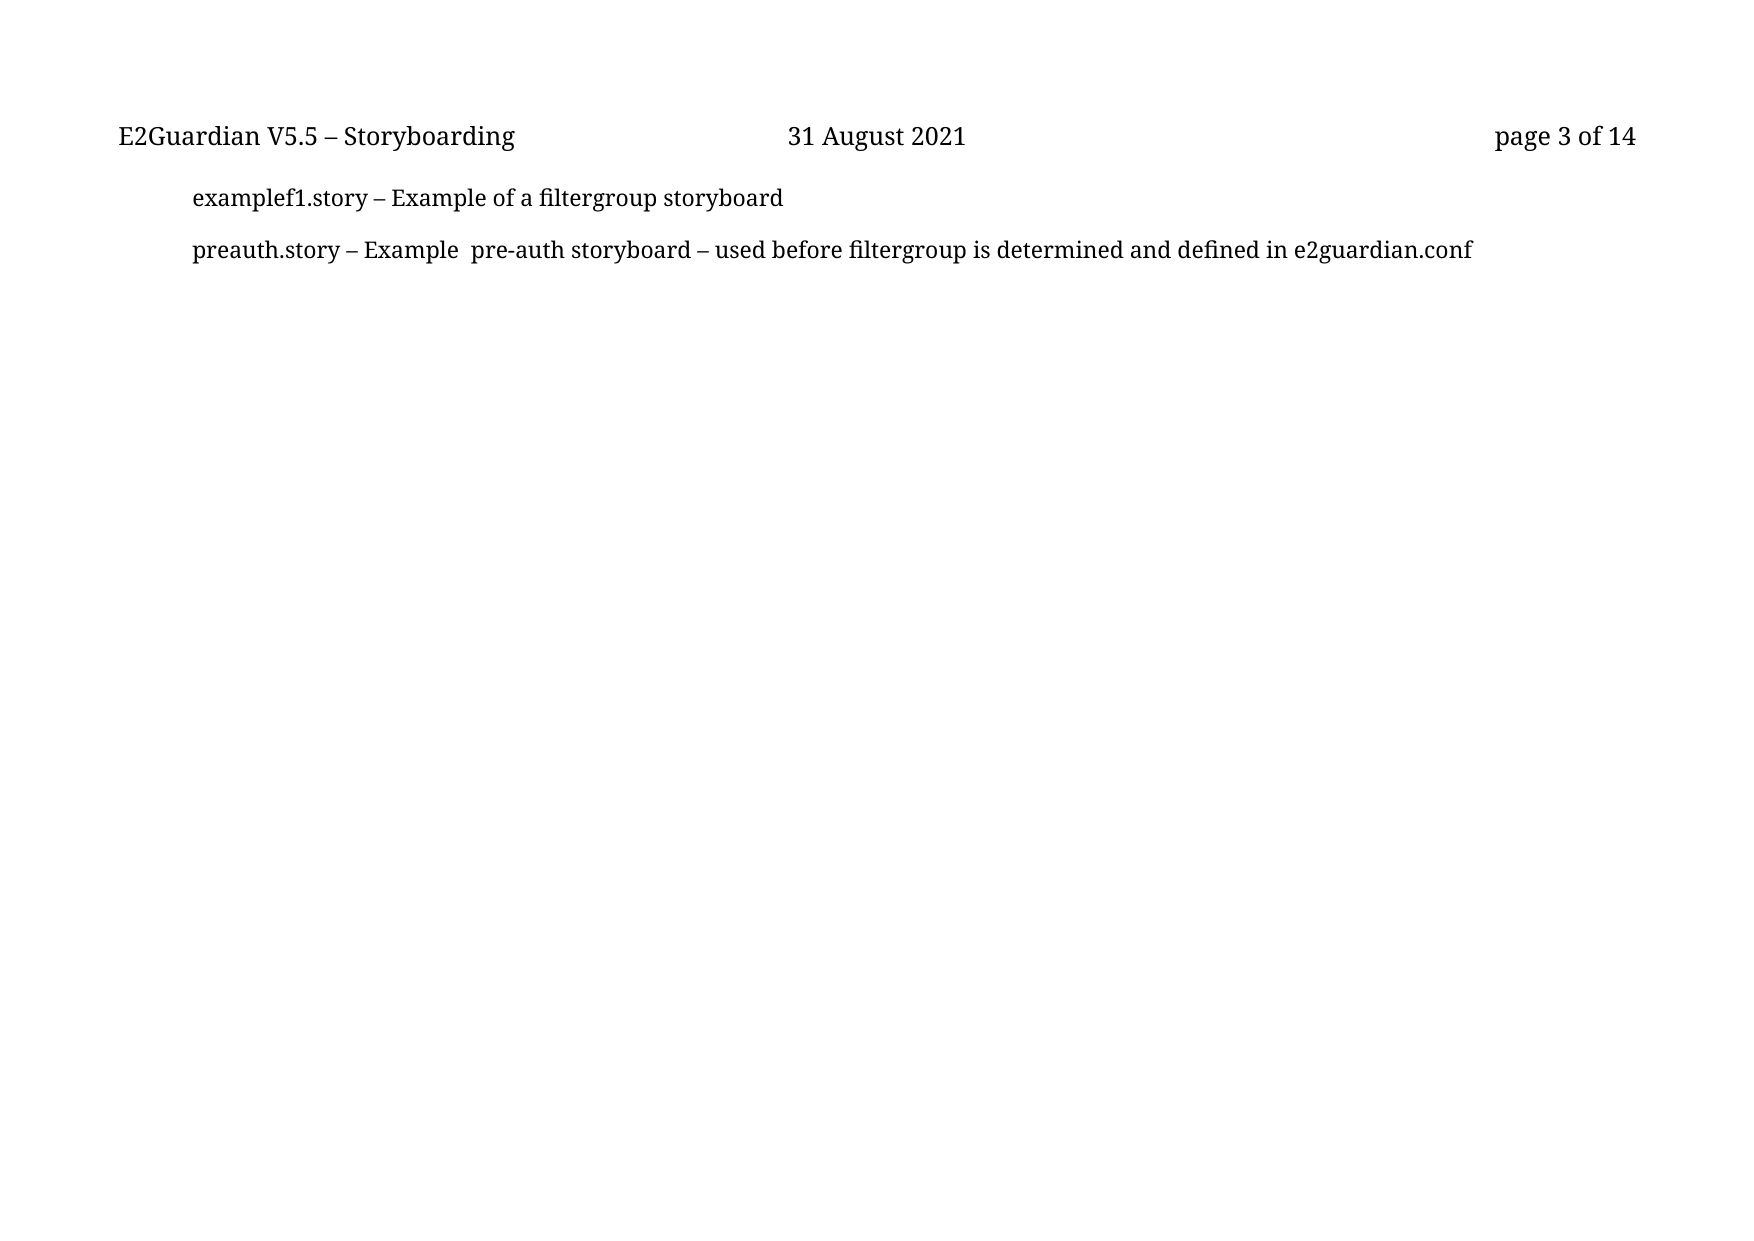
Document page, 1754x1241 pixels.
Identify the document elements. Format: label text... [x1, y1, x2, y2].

text preauth.story – Example pre-auth storyboard – used before filtergroup is determined and defined in e2guardian.conf [192, 234, 1636, 265]
text examplef1.story – Example of a filtergroup storyboard [192, 182, 1636, 213]
